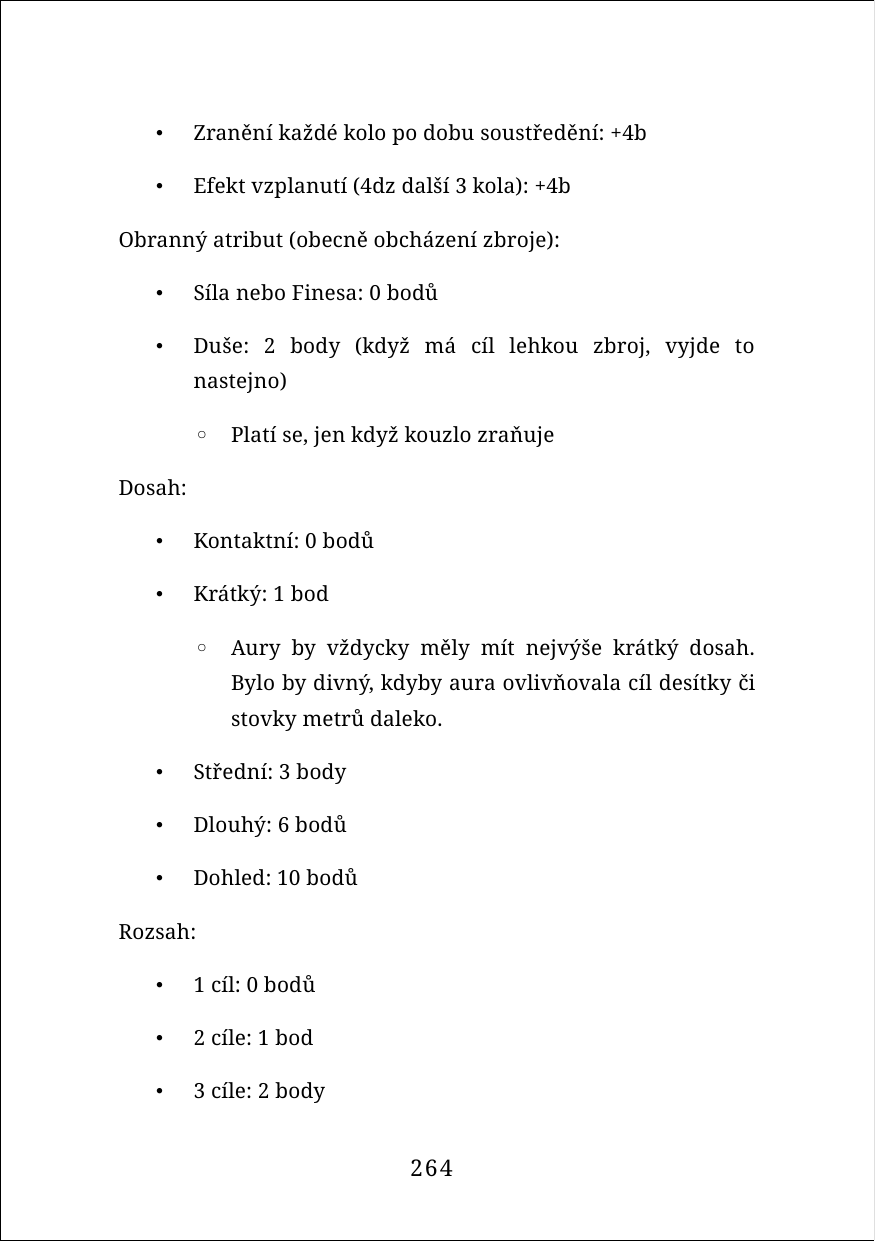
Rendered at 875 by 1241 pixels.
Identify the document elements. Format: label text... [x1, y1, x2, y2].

list Dlouhý: 6 bodů [156, 810, 756, 839]
list Platí se, jen když kouzlo zraňuje [193, 420, 756, 448]
list Dohled: 10 bodů [156, 863, 756, 892]
list 1 cíl: 0 bodů [156, 970, 756, 998]
list Zranění každé kolo po dobu soustředění: +4b [156, 118, 756, 147]
text Dosah: [118, 473, 756, 502]
list Kontaktní: 0 bodů [156, 526, 756, 555]
list Efekt vzplanutí (4dz další 3 kola): +4b [156, 171, 756, 200]
text Rozsah: [118, 917, 756, 945]
list Duše: 2 body (když má cíl lehkou zbroj, vyjde to nastejno) [156, 331, 756, 395]
list Krátký: 1 bod [156, 579, 756, 608]
list Aury by vždycky měly mít nejvýše krátký dosah. Bylo by divný, kdyby aura ovlivňovala cíl desítky či stovky metrů daleko. [193, 633, 756, 732]
list 2 cíle: 1 bod [156, 1023, 756, 1052]
list Síla nebo Finesa: 0 bodů [156, 278, 756, 306]
text Obranný atribut (obecně obcházení zbroje): [118, 225, 756, 253]
list 3 cíle: 2 body [156, 1076, 756, 1105]
list Střední: 3 body [156, 757, 756, 786]
